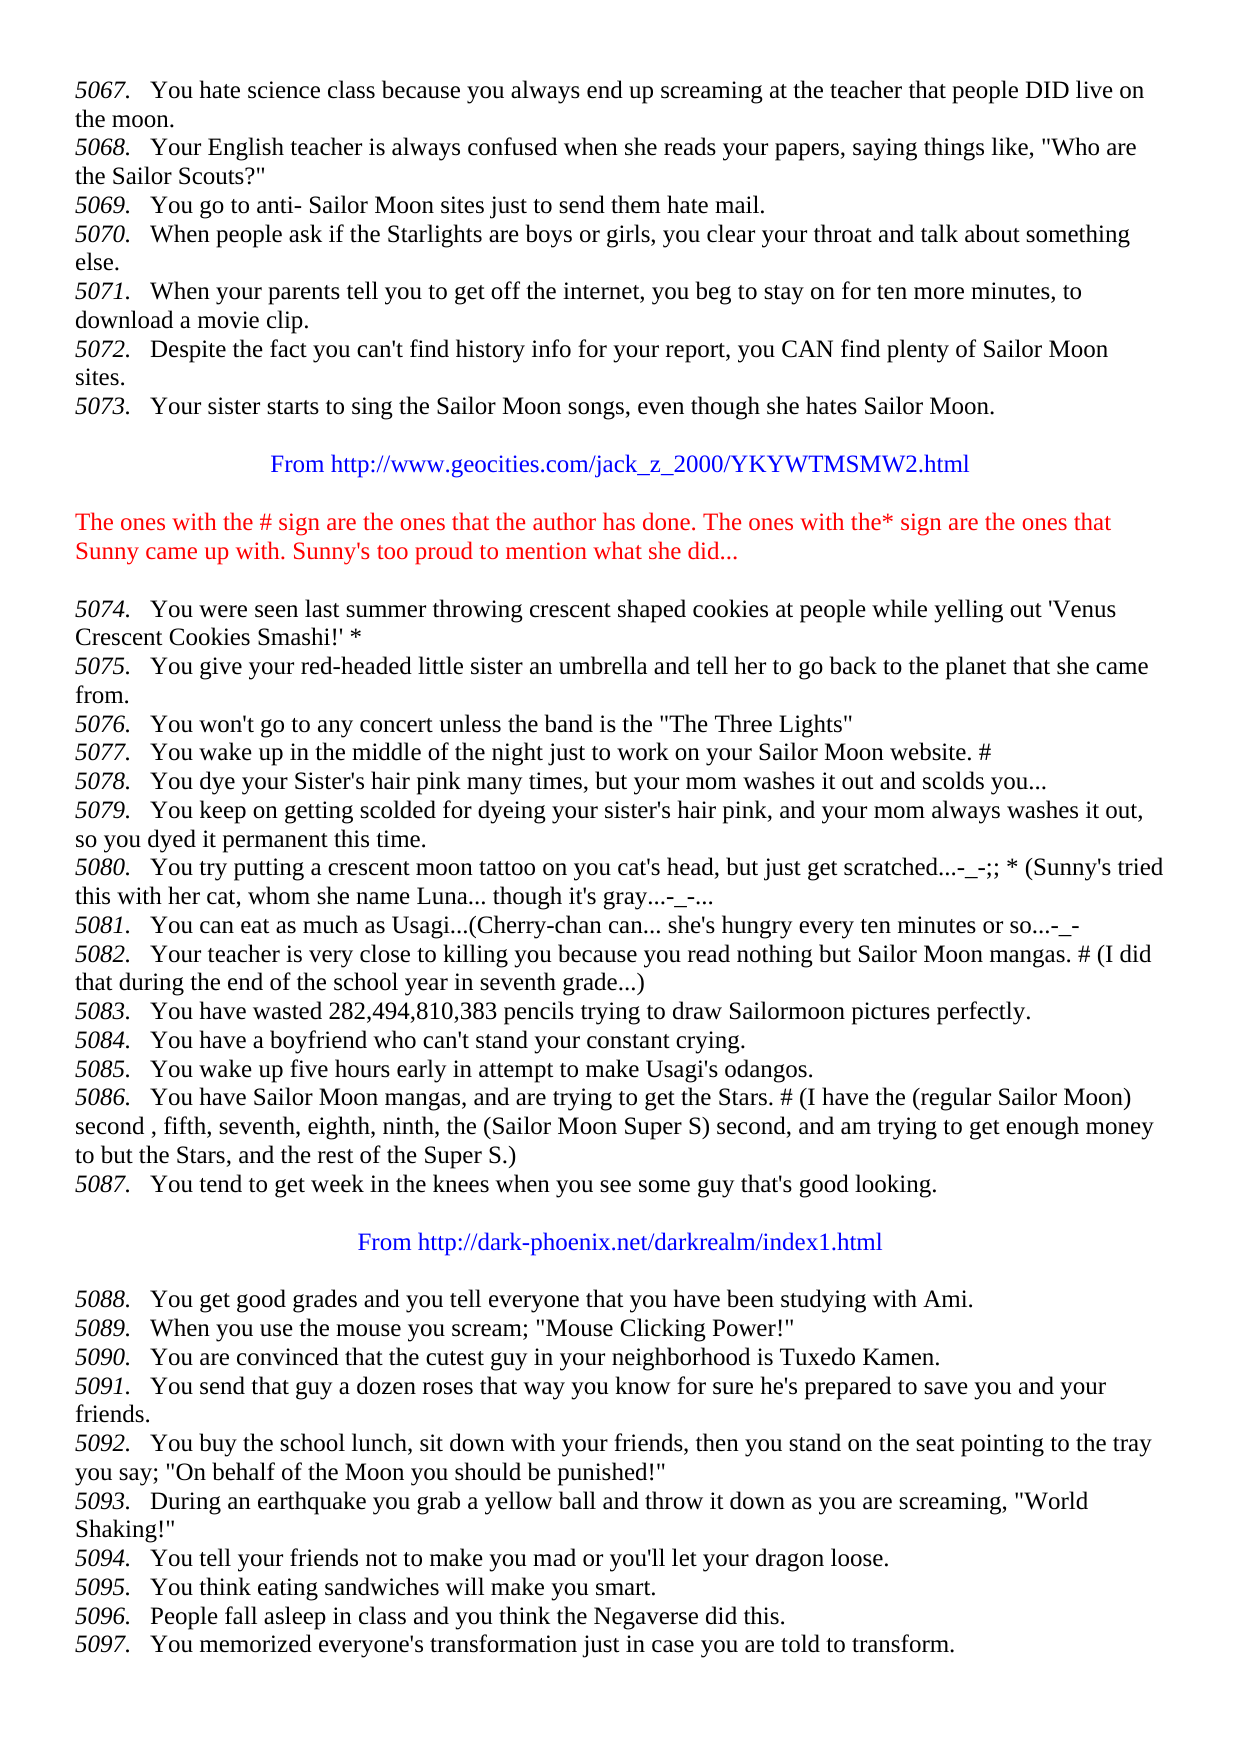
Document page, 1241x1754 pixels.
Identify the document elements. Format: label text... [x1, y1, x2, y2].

list You get good grades and you tell everyone that you have been studying with Ami. [75, 1284, 1165, 1313]
list You have a boyfriend who can't stand your constant crying. [75, 1025, 1165, 1054]
list Your English teacher is always confused when she reads your papers, saying things like, "Who are the Sailor Scouts?" [75, 132, 1165, 190]
list You try putting a crescent moon tattoo on you cat's head, but just get scratched...-_-;; * (Sunny's tried this with her cat, whom she name Luna... though it's gray...-_-... [75, 852, 1165, 910]
list You wake up five hours early in attempt to make Usagi's odangos. [75, 1054, 1165, 1082]
list People fall asleep in class and you think the Negaverse did this. [75, 1601, 1165, 1629]
text From http://dark-phoenix.net/darkrealm/index1.html [75, 1227, 1165, 1255]
list Your teacher is very close to killing you because you read nothing but Sailor Moon mangas. # (I did that during the end of the school year in seventh grade...) [75, 939, 1165, 996]
list You buy the school lunch, sit down with your friends, then you stand on the seat pointing to the tray you say; "On behalf of the Moon you should be punished!" [75, 1428, 1165, 1486]
list You are convinced that the cutest guy in your neighborhood is Tuxedo Kamen. [75, 1342, 1165, 1371]
list You have wasted 282,494,810,383 pencils trying to draw Sailormoon pictures perfectly. [75, 996, 1165, 1025]
list You have Sailor Moon mangas, and are trying to get the Stars. # (I have the (regular Sailor Moon) second , fifth, seventh, eighth, ninth, the (Sailor Moon Super S) second, and am trying to get enough money to but the Stars, and the rest of the Super S.) [75, 1082, 1165, 1169]
text From http://www.geocities.com/jack_z_2000/YKYWTMSMW2.html [75, 449, 1165, 478]
list You memorized everyone's transformation just in case you are told to transform. [75, 1629, 1165, 1658]
list When you use the mouse you scream; "Mouse Clicking Power!" [75, 1313, 1165, 1342]
list You wake up in the middle of the night just to work on your Sailor Moon website. # [75, 737, 1165, 766]
list You can eat as much as Usagi...(Cherry-chan can... she's hungry every ten minutes or so...-_- [75, 910, 1165, 939]
list You give your red-headed little sister an umbrella and tell her to go back to the planet that she came from. [75, 651, 1165, 709]
list You dye your Sister's hair pink many times, but your mom washes it out and scolds you... [75, 766, 1165, 795]
list You send that guy a dozen roses that way you know for sure he's prepared to save you and your friends. [75, 1371, 1165, 1428]
list During an earthquake you grab a yellow ball and throw it down as you are screaming, "World Shaking!" [75, 1486, 1165, 1543]
list You were seen last summer throwing crescent shaped cookies at people while yelling out 'Venus Crescent Cookies Smashi!' * [75, 594, 1165, 651]
list You tell your friends not to make you mad or you'll let your dragon loose. [75, 1543, 1165, 1572]
text The ones with the # sign are the ones that the author has done. The ones with the* sign are the ones that Sunny came up with. Sunny's too proud to mention what she did... [75, 507, 1165, 564]
list You hate science class because you always end up screaming at the teacher that people DID live on the moon. [75, 75, 1165, 132]
list Despite the fact you can't find history info for your report, you CAN find plenty of Sailor Moon sites. [75, 334, 1165, 391]
list When your parents tell you to get off the internet, you beg to stay on for ten more minutes, to download a movie clip. [75, 276, 1165, 334]
list You think eating sandwiches will make you smart. [75, 1572, 1165, 1601]
list You go to anti- Sailor Moon sites just to send them hate mail. [75, 190, 1165, 219]
list When people ask if the Starlights are boys or girls, you clear your throat and talk about something else. [75, 219, 1165, 276]
list Your sister starts to sing the Sailor Moon songs, even though she hates Sailor Moon. [75, 391, 1165, 420]
list You keep on getting scolded for dyeing your sister's hair pink, and your mom always washes it out, so you dyed it permanent this time. [75, 795, 1165, 852]
list You won't go to any concert unless the band is the "The Three Lights" [75, 709, 1165, 737]
list You tend to get week in the knees when you see some guy that's good looking. [75, 1169, 1165, 1197]
